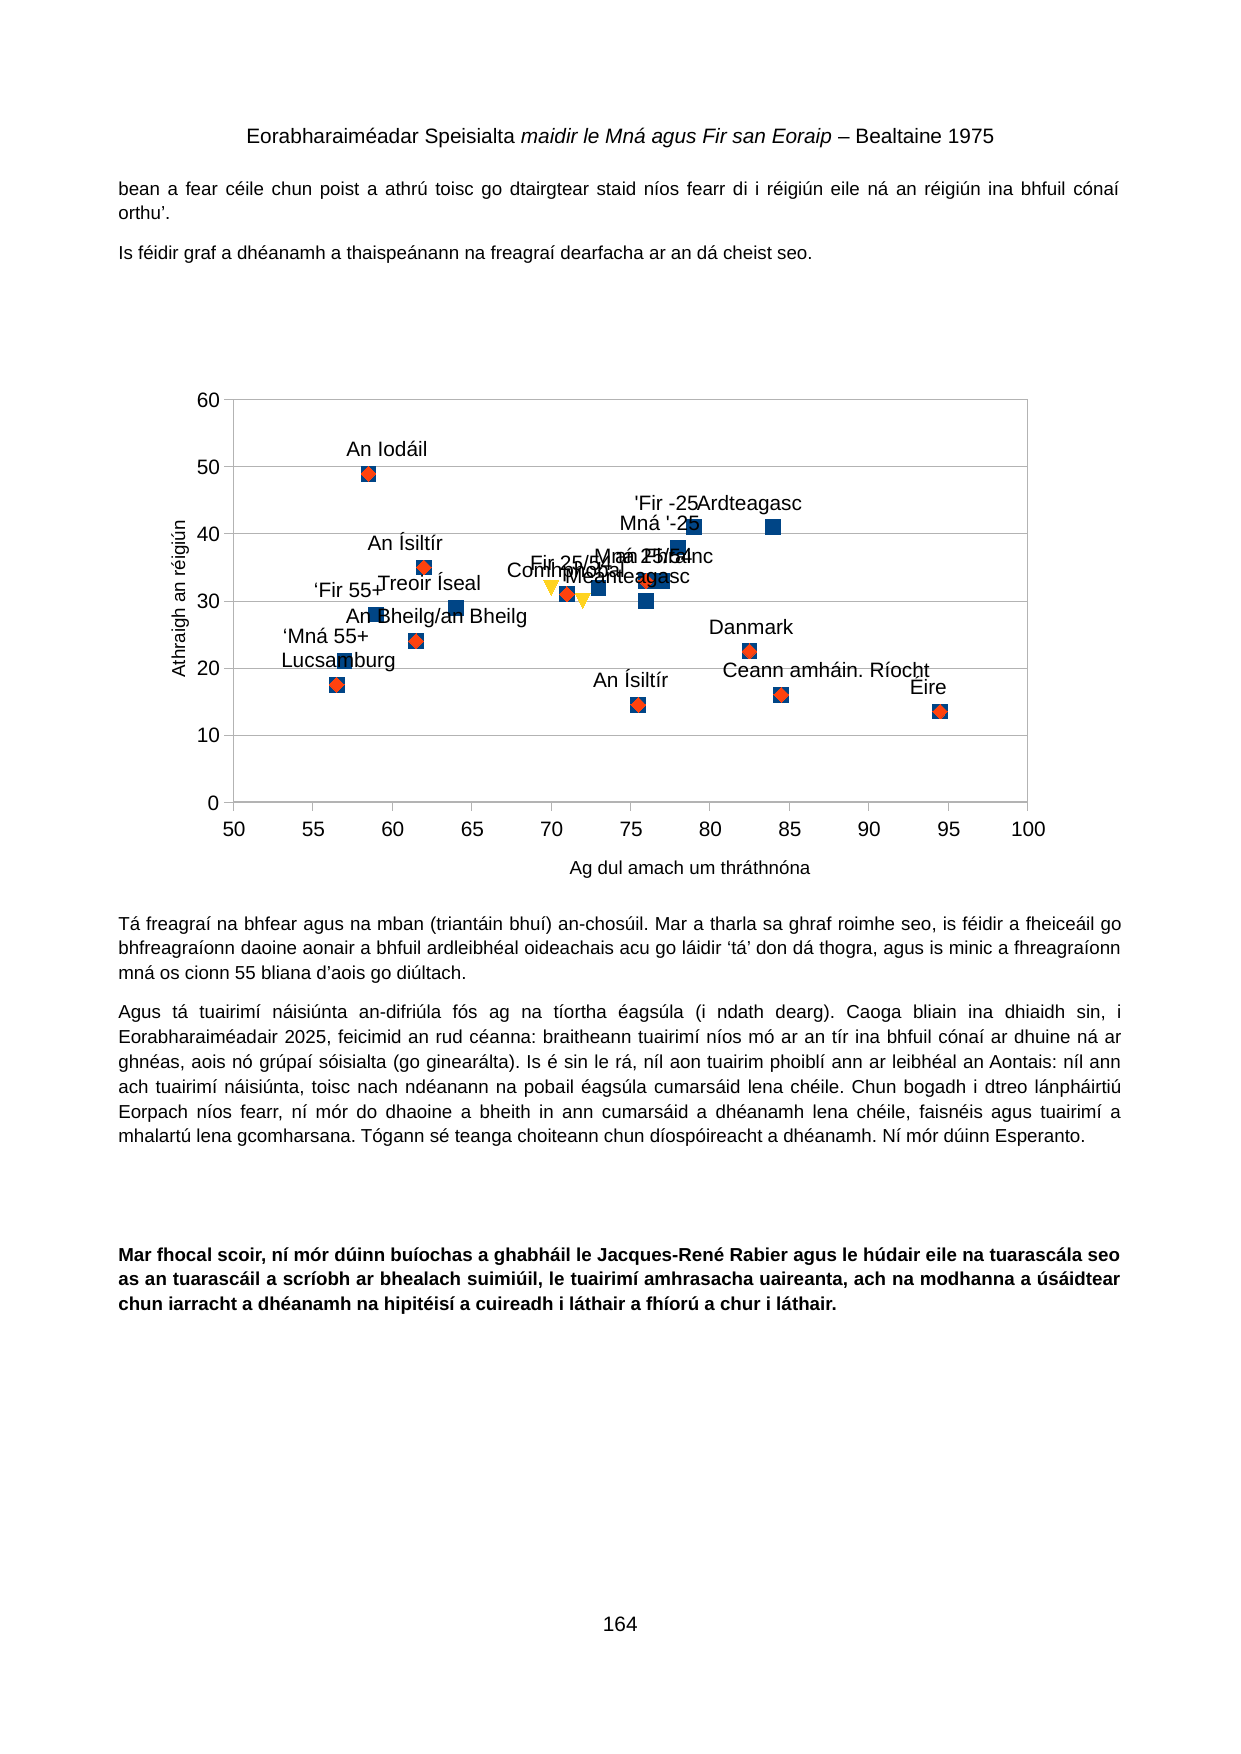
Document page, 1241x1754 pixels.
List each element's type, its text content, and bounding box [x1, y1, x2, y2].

text Agus tá tuairimí náisiúnta an-difriúla fós ag na tíortha éagsúla (i ndath dearg). Caoga bliain ina dhiaidh sin, i Eorabharaiméadair 2025, feicimid an rud céanna: braitheann tuairimí níos mó ar an tír ina bhfuil cónaí ar dhuine ná ar ghnéas, aois nó grúpaí sóisialta (go ginearálta). Is é sin le rá, níl aon tuairim phoiblí ann ar leibhéal an Aontais: níl ann ach tuairimí náisiúnta, toisc nach ndéanann na pobail éagsúla cumarsáid lena chéile. Chun bogadh i dtreo lánpháirtiú Eorpach níos fearr, ní mór do dhaoine a bheith in ann cumarsáid a dhéanamh lena chéile, faisnéis agus tuairimí a mhalartú lena gcomharsana. Tógann sé teanga choiteann chun díospóireacht a dhéanamh. Ní mór dúinn Esperanto. [118, 1001, 1122, 1147]
text Is féidir graf a dhéanamh a thaispeánann na freagraí dearfacha ar an dá cheist seo. [118, 242, 1122, 263]
text Tá freagraí na bhfear agus na mban (triantáin bhuí) an-chosúil. Mar a tharla sa ghraf roimhe seo, is féidir a fheiceáil go bhfreagraíonn daoine aonair a bhfuil ardleibhéal oideachais acu go láidir ‘tá’ don dá thogra, agus is minic a fhreagraíonn mná os cionn 55 bliana d’aois go diúltach. [118, 360, 1122, 983]
text Mar fhocal scoir, ní mór dúinn buíochas a ghabháil le Jacques-René Rabier agus le húdair eile na tuarascála seo as an tuarascáil a scríobh ar bhealach suimiúil, le tuairimí amhrasacha uaireanta, ach na modhanna a úsáidtear chun iarracht a dhéanamh na hipitéisí a cuireadh i láthair a fhíorú a chur i láthair. [118, 1243, 1122, 1314]
text bean a fear céile chun poist a athrú toisc go dtairgtear staid níos fearr di i réigiún eile ná an réigiún ina bhfuil cónaí orthu’. [118, 177, 1122, 224]
